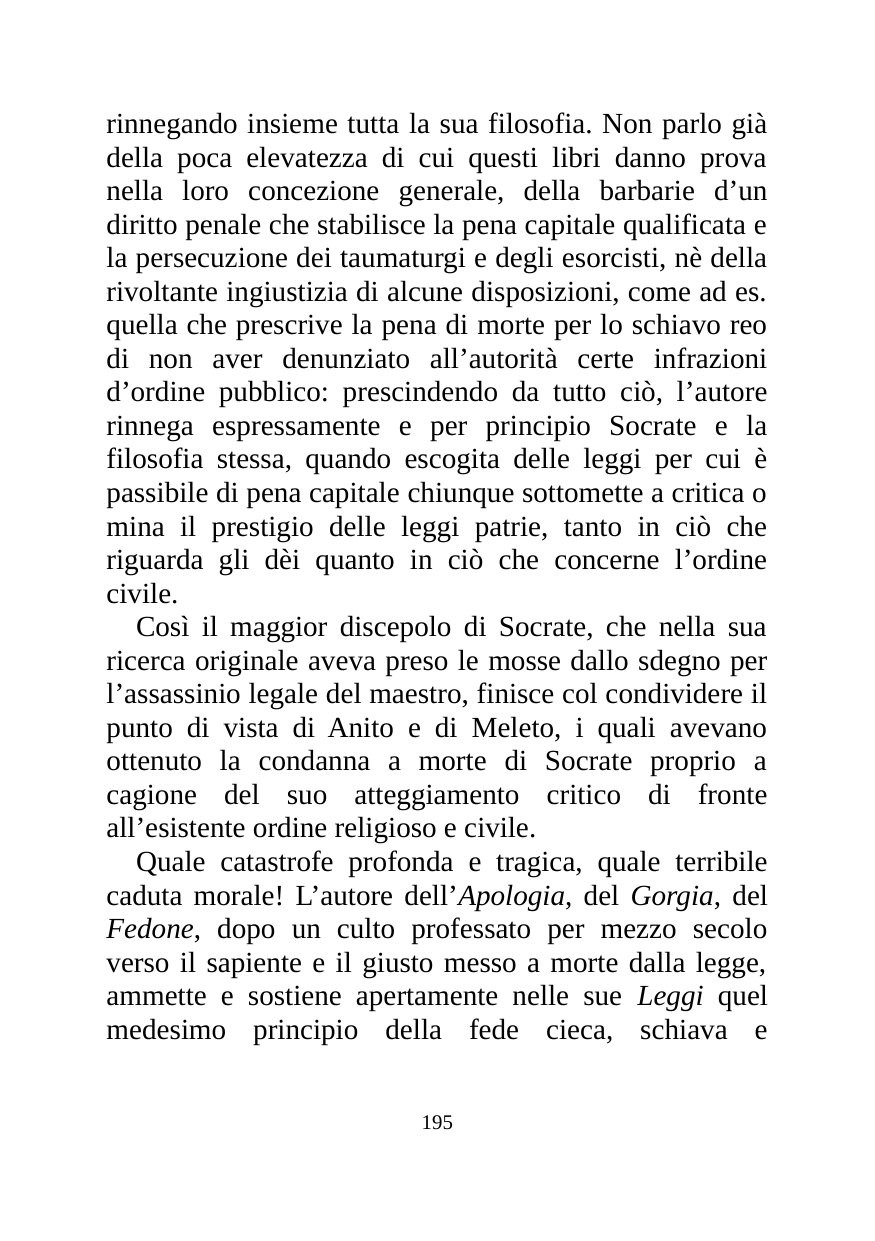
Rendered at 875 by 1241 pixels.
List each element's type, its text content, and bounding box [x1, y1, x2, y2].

text Così il maggior discepolo di Socrate, che nella sua ricerca originale aveva preso le mosse dallo sdegno per l’assassinio legale del maestro, finisce col condividere il punto di vista di Anito e di Meleto, i quali avevano ottenuto la condanna a morte di Socrate proprio a cagione del suo atteggiamento critico di fronte all’esistente ordine religioso e civile. [106, 609, 768, 844]
text rinnegando insieme tutta la sua filosofia. Non parlo già della poca elevatezza di cui questi libri danno prova nella loro concezione generale, della barbarie d’un diritto penale che stabilisce la pena capitale qualificata e la persecuzione dei taumaturgi e degli esorcisti, nè della rivoltante ingiustizia di alcune disposizioni, come ad es. quella che prescrive la pena di morte per lo schiavo reo di non aver denunziato all’autorità certe infrazioni d’ordine pubblico: prescindendo da tutto ciò, l’autore rinnega espressamente e per principio Socrate e la filosofia stessa, quando escogita delle leggi per cui è passibile di pena capitale chiunque sottomette a critica o mina il prestigio delle leggi patrie, tanto in ciò che riguarda gli dèi quanto in ciò che concerne l’ordine civile. [106, 106, 768, 609]
text Quale catastrofe profonda e tragica, quale terribile caduta morale! L’autore dell’Apologia, del Gorgia, del Fedone, dopo un culto professato per mezzo secolo verso il sapiente e il giusto messo a morte dalla legge, ammette e sostiene apertamente nelle sue Leggi quel medesimo principio della fede cieca, schiava e [106, 844, 768, 1045]
